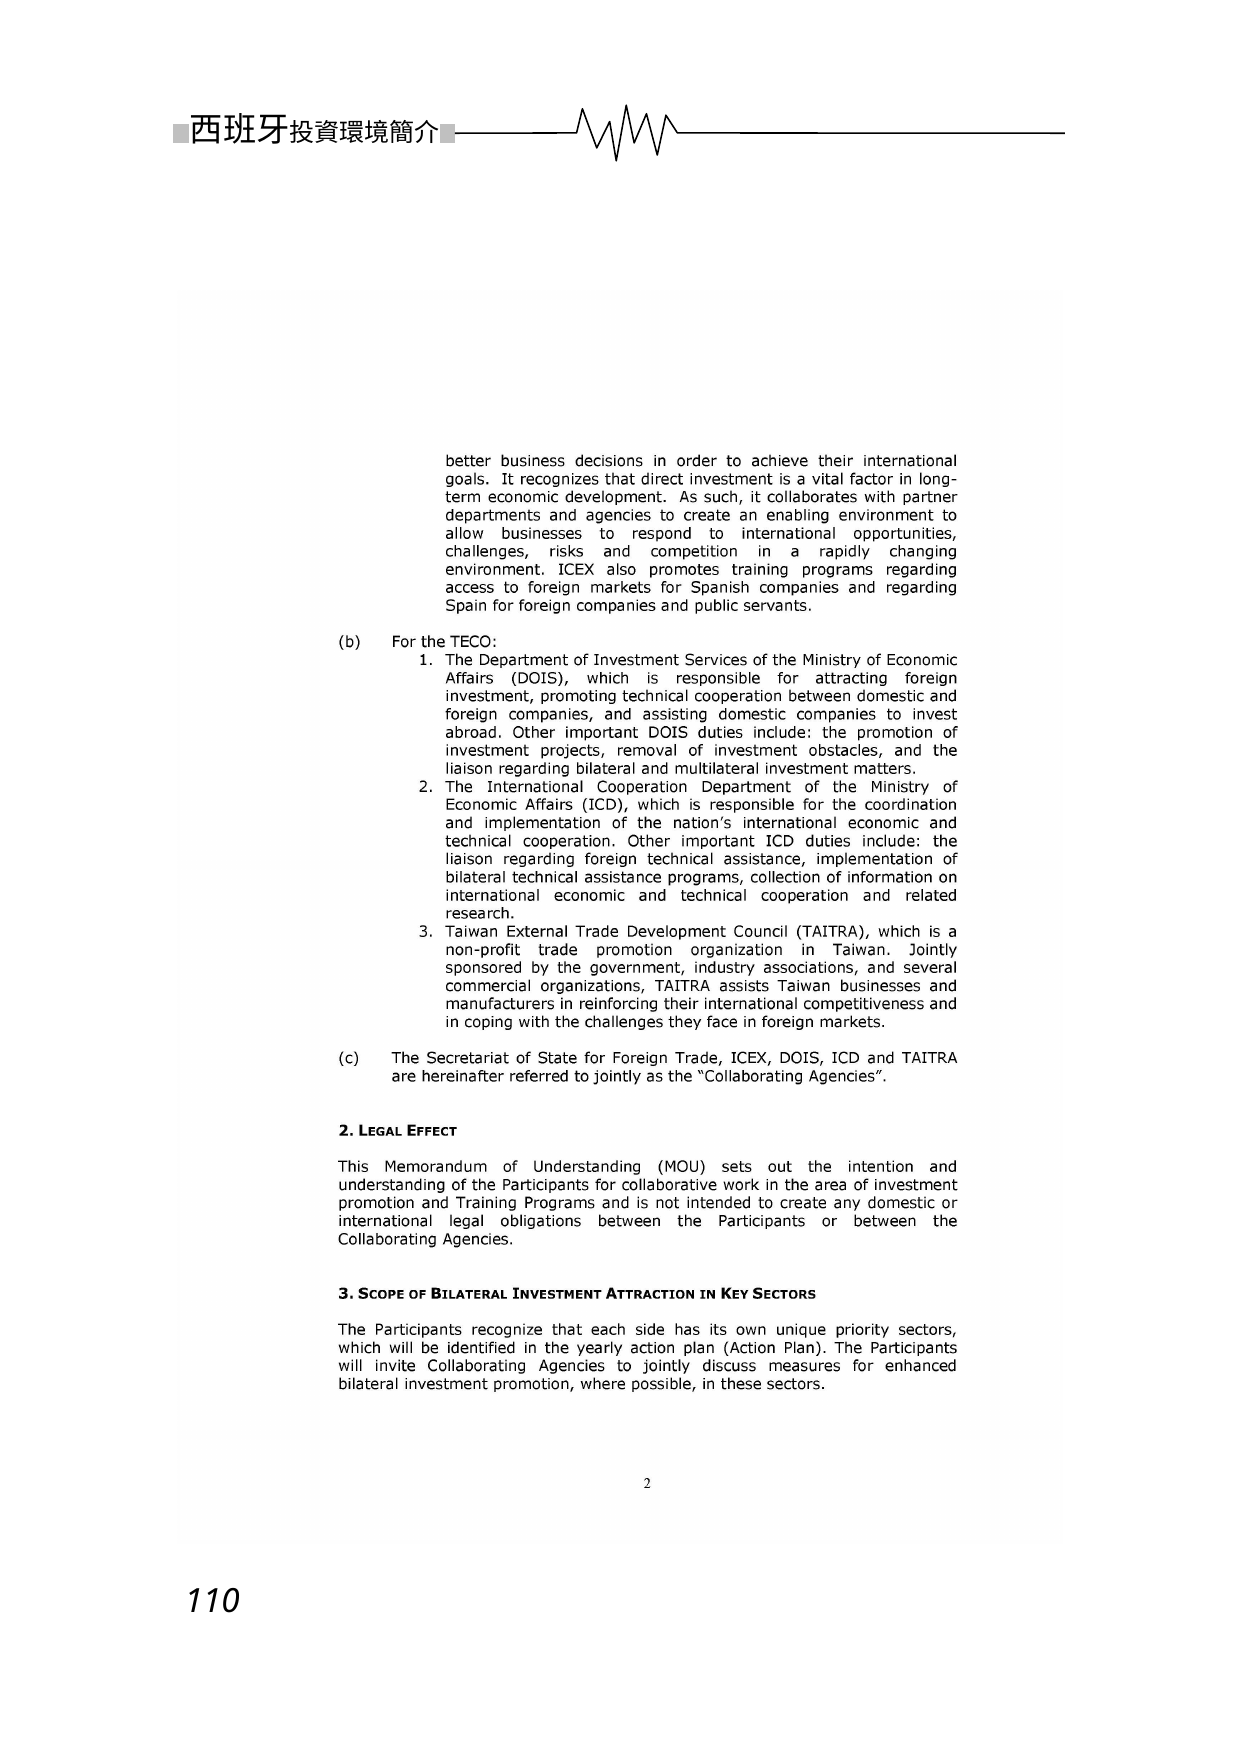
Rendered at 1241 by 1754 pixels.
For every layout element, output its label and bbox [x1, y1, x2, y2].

picture [177, 290, 1063, 1544]
